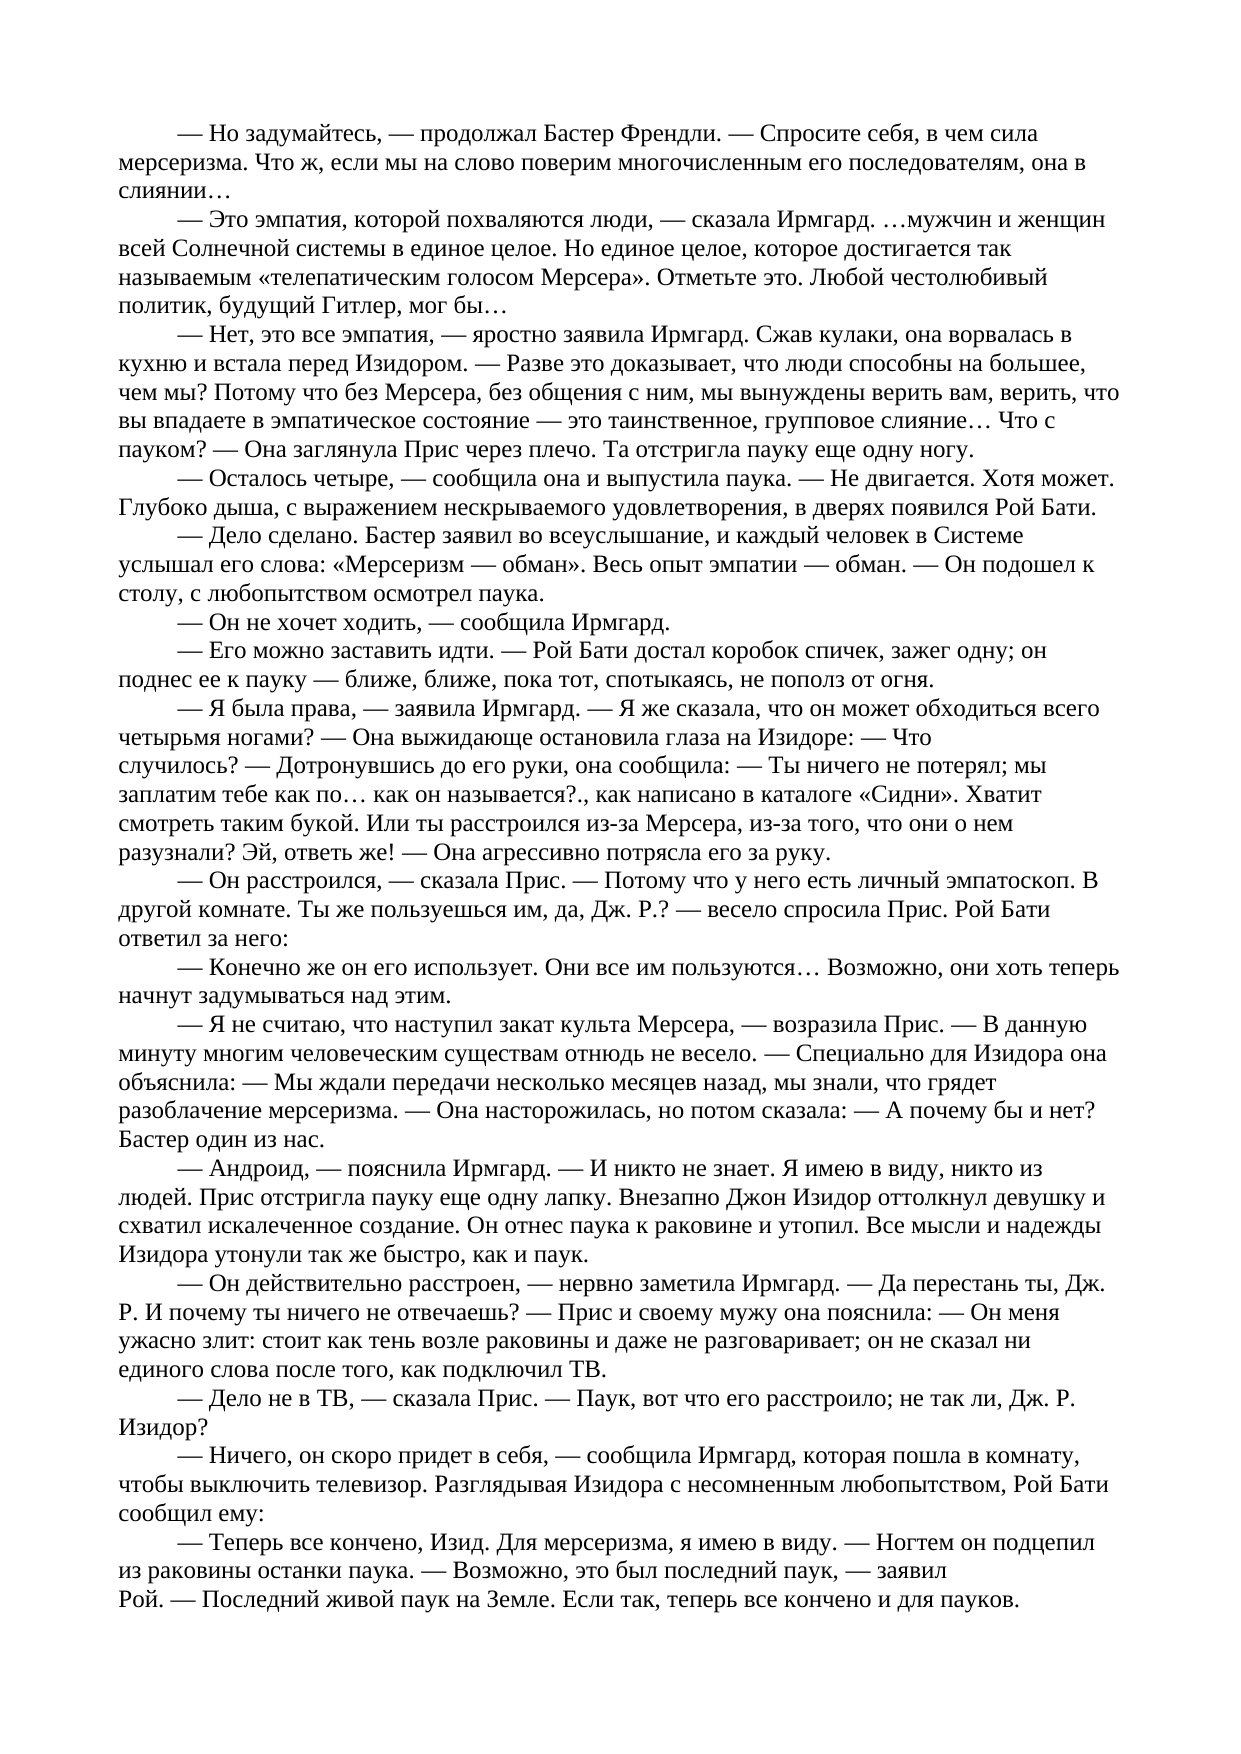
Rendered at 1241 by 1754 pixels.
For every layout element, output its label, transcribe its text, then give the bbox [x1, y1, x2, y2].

text — Теперь все кончено, Изид. Для мерсеризма, я имею в виду. — Ногтем он подцепил из раковины останки паука. — Возможно, это был последний паук, — заявил Рой. — Последний живой паук на Земле. Если так, теперь все кончено и для пауков. [118, 1527, 1122, 1613]
text — Осталось четыре, — сообщила она и выпустила паука. — Не двигается. Хотя может. Глубоко дыша, с выражением нескрываемого удовлетворения, в дверях появился Рой Бати. [118, 463, 1122, 521]
text — Дело сделано. Бастер заявил во всеуслышание, и каждый человек в Системе услышал его слова: «Мерсеризм — обман». Весь опыт эмпатии — обман. — Он подошел к столу, с любопытством осмотрел паука. [118, 521, 1122, 607]
text — Он расстроился, — сказала Прис. — Потому что у него есть личный эмпатоскоп. В другой комнате. Ты же пользуешься им, да, Дж. Р.? — весело спросила Прис. Рой Бати ответил за него: [118, 866, 1122, 952]
text — Конечно же он его использует. Они все им пользуются… Возможно, они хоть теперь начнут задумываться над этим. [118, 952, 1122, 1009]
text — Это эмпатия, которой похваляются люди, — сказала Ирмгард. …мужчин и женщин всей Солнечной системы в единое целое. Но единое целое, которое достигается так называемым «телепатическим голосом Мерсера». Отметьте это. Любой честолюбивый политик, будущий Гитлер, мог бы… [118, 204, 1122, 319]
text — Его можно заставить идти. — Рой Бати достал коробок спичек, зажег одну; он поднес ее к пауку — ближе, ближе, пока тот, спотыкаясь, не пополз от огня. [118, 636, 1122, 693]
text — Я была права, — заявила Ирмгард. — Я же сказала, что он может обходиться всего четырьмя ногами? — Она выжидающе остановила глаза на Изидоре: — Что случилось? — Дотронувшись до его руки, она сообщила: — Ты ничего не потерял; мы заплатим тебе как по… как он называется?., как написано в каталоге «Сидни». Хватит смотреть таким букой. Или ты расстроился из-за Мерсера, из-за того, что они о нем разузнали? Эй, ответь же! — Она агрессивно потрясла его за руку. [118, 693, 1122, 866]
text — Он действительно расстроен, — нервно заметила Ирмгард. — Да перестань ты, Дж. Р. И почему ты ничего не отвечаешь? — Прис и своему мужу она пояснила: — Он меня ужасно злит: стоит как тень возле раковины и даже не разговаривает; он не сказал ни единого слова после того, как подключил ТВ. [118, 1268, 1122, 1383]
text — Ничего, он скоро придет в себя, — сообщила Ирмгард, которая пошла в комнату, чтобы выключить телевизор. Разглядывая Изидора с несомненным любопытством, Рой Бати сообщил ему: [118, 1441, 1122, 1527]
text — Он не хочет ходить, — сообщила Ирмгард. [118, 607, 1122, 636]
text — Дело не в ТВ, — сказала Прис. — Паук, вот что его расстроило; не так ли, Дж. Р. Изидор? [118, 1383, 1122, 1441]
text — Но задумайтесь, — продолжал Бастер Френдли. — Спросите себя, в чем сила мерсеризма. Что ж, если мы на слово поверим многочисленным его последователям, она в слиянии… [118, 118, 1122, 204]
text — Андроид, — пояснила Ирмгард. — И никто не знает. Я имею в виду, никто из людей. Прис отстригла пауку еще одну лапку. Внезапно Джон Изидор оттолкнул девушку и схватил искалеченное создание. Он отнес паука к раковине и утопил. Все мысли и надежды Изидора утонули так же быстро, как и паук. [118, 1153, 1122, 1268]
text — Нет, это все эмпатия, — яростно заявила Ирмгард. Сжав кулаки, она ворвалась в кухню и встала перед Изидором. — Разве это доказывает, что люди способны на большее, чем мы? Потому что без Мерсера, без общения с ним, мы вынуждены верить вам, верить, что вы впадаете в эмпатическое состояние — это таинственное, групповое слияние… Что с пауком? — Она заглянула Прис через плечо. Та отстригла пауку еще одну ногу. [118, 319, 1122, 463]
text — Я не считаю, что наступил закат культа Мерсера, — возразила Прис. — В данную минуту многим человеческим существам отнюдь не весело. — Специально для Изидора она объяснила: — Мы ждали передачи несколько месяцев назад, мы знали, что грядет разоблачение мерсеризма. — Она насторожилась, но потом сказала: — А почему бы и нет? Бастер один из нас. [118, 1009, 1122, 1153]
